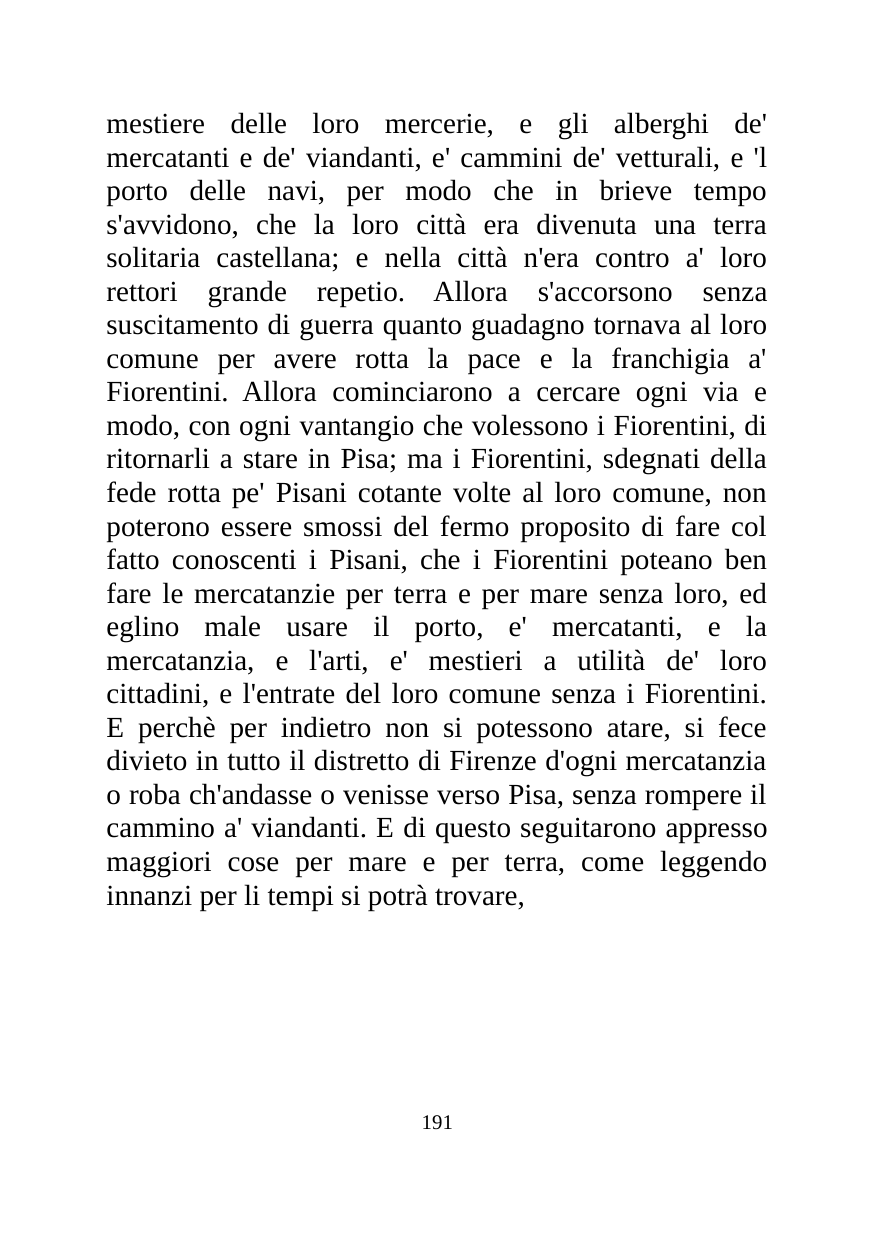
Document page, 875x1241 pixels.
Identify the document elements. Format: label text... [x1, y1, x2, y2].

text mestiere delle loro mercerie, e gli alberghi de' mercatanti e de' viandanti, e' cammini de' vetturali, e 'l porto delle navi, per modo che in brieve tempo s'avvidono, che la loro città era divenuta una terra solitaria castellana; e nella città n'era contro a' loro rettori grande repetio. Allora s'accorsono senza suscitamento di guerra quanto guadagno tornava al loro comune per avere rotta la pace e la franchigia a' Fiorentini. Allora cominciarono a cercare ogni via e modo, con ogni vantangio che volessono i Fiorentini, di ritornarli a stare in Pisa; ma i Fiorentini, sdegnati della fede rotta pe' Pisani cotante volte al loro comune, non poterono essere smossi del fermo proposito di fare col fatto conoscenti i Pisani, che i Fiorentini poteano ben fare le mercatanzie per terra e per mare senza loro, ed eglino male usare il porto, e' mercatanti, e la mercatanzia, e l'arti, e' mestieri a utilità de' loro cittadini, e l'entrate del loro comune senza i Fiorentini. E perchè per indietro non si potessono atare, si fece divieto in tutto il distretto di Firenze d'ogni mercatanzia o roba ch'andasse o venisse verso Pisa, senza rompere il cammino a' viandanti. E di questo seguitarono appresso maggiori cose per mare e per terra, come leggendo innanzi per li tempi si potrà trovare, [106, 106, 768, 911]
